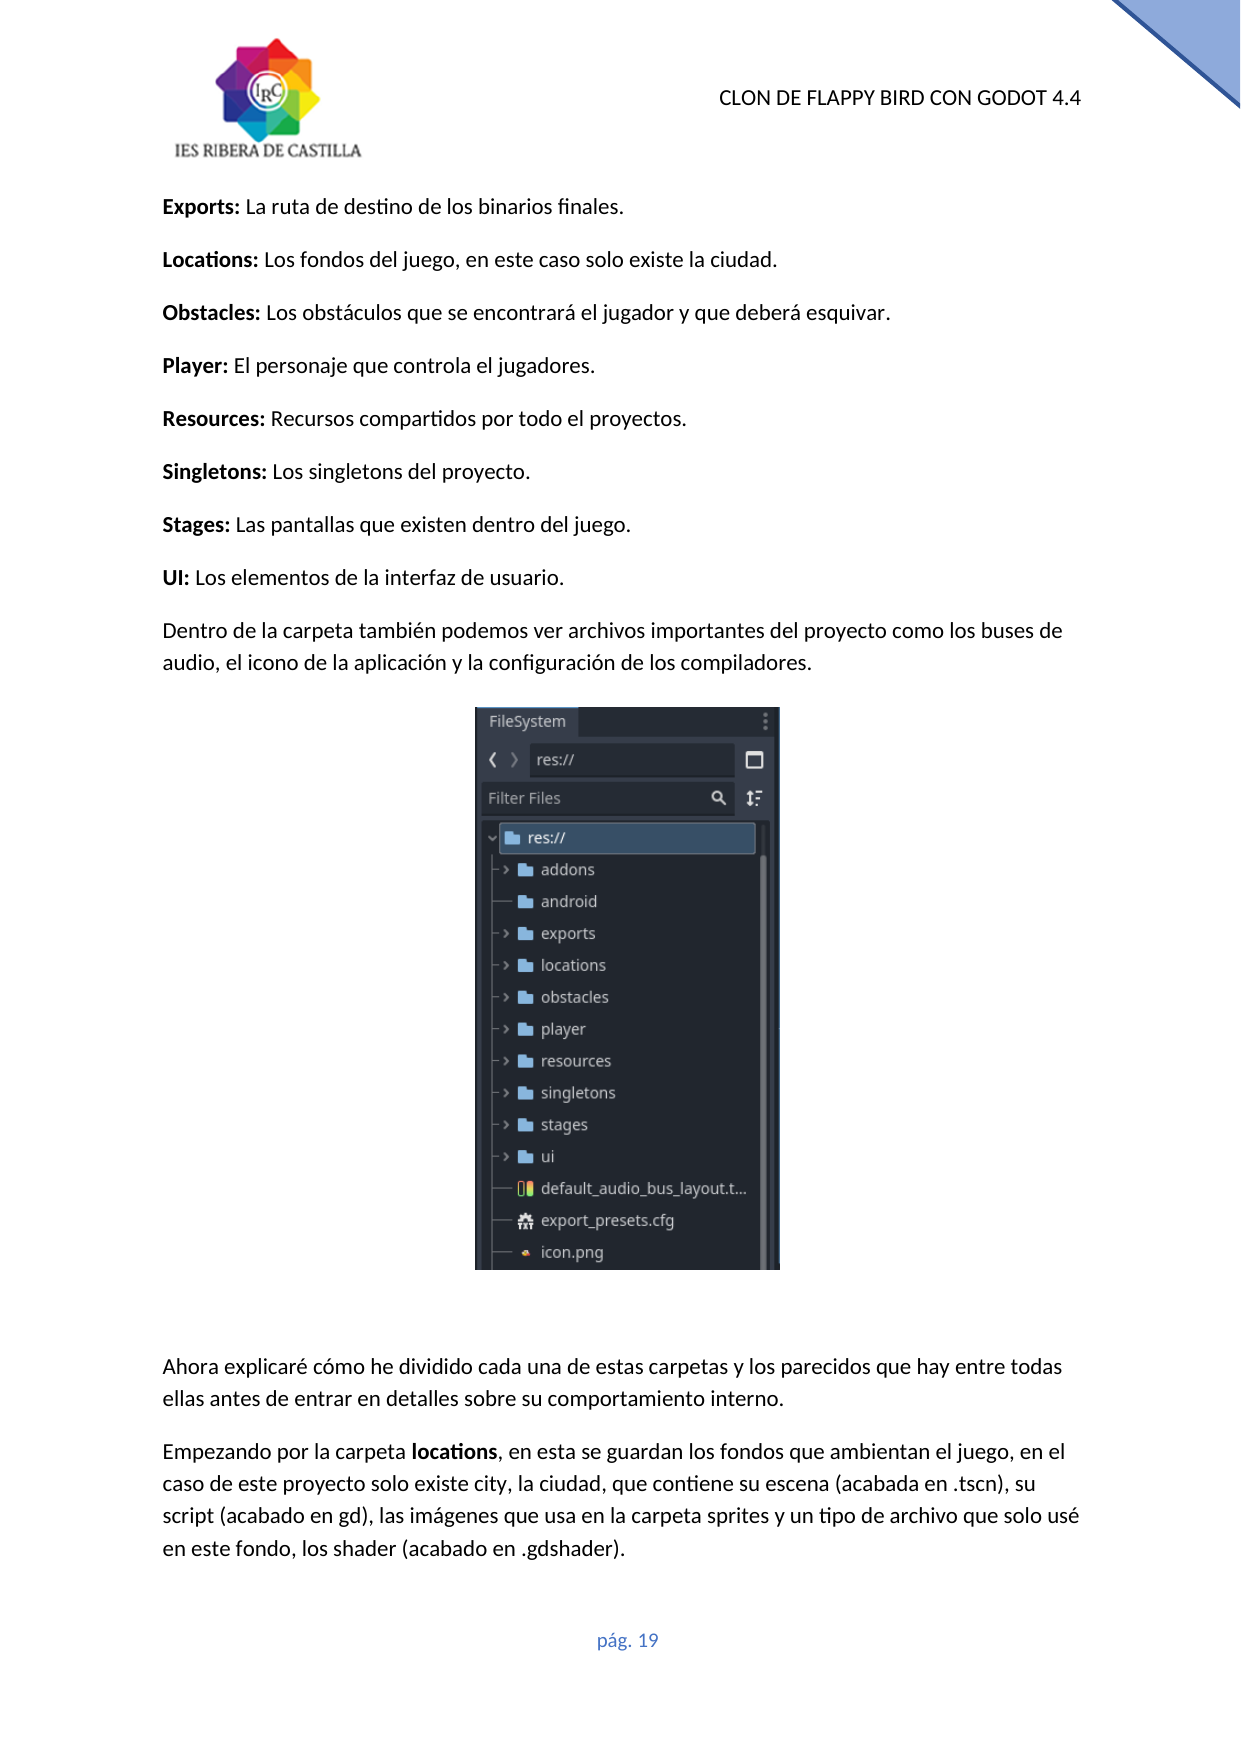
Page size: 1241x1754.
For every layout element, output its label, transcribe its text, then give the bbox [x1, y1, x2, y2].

text Obstacles: Los obstáculos que se encontrará el jugador y que deberá esquivar. [162, 298, 1093, 326]
picture [475, 707, 780, 1270]
text Empezando por la carpeta locations, en esta se guardan los fondos que ambientan el juego, en el caso de este proyecto solo existe city, la ciudad, que contiene su escena (acabada en .tscn), su script (acabado en gd), las imágenes que usa en la carpeta sprites y un tipo de archivo que solo usé en este fondo, los shader (acabado en .gdshader). [162, 1437, 1093, 1562]
text Dentro de la carpeta también podemos ver archivos importantes del proyecto como los buses de audio, el icono de la aplicación y la configuración de los compiladores. [162, 616, 1093, 676]
text Stages: Las pantallas que existen dentro del juego. [162, 510, 1093, 538]
text Player: El personaje que controla el jugadores. [162, 351, 1093, 379]
text UI: Los elementos de la interfaz de usuario. [162, 563, 1093, 591]
picture [173, 29, 366, 164]
text Ahora explicaré cómo he dividido cada una de estas carpetas y los parecidos que hay entre todas ellas antes de entrar en detalles sobre su comportamiento interno. [162, 1352, 1093, 1412]
text Resources: Recursos compartidos por todo el proyectos. [162, 404, 1093, 432]
text Locations: Los fondos del juego, en este caso solo existe la ciudad. [162, 245, 1093, 273]
text Singletons: Los singletons del proyecto. [162, 457, 1093, 485]
text Exports: La ruta de destino de los binarios finales. [162, 192, 1093, 220]
